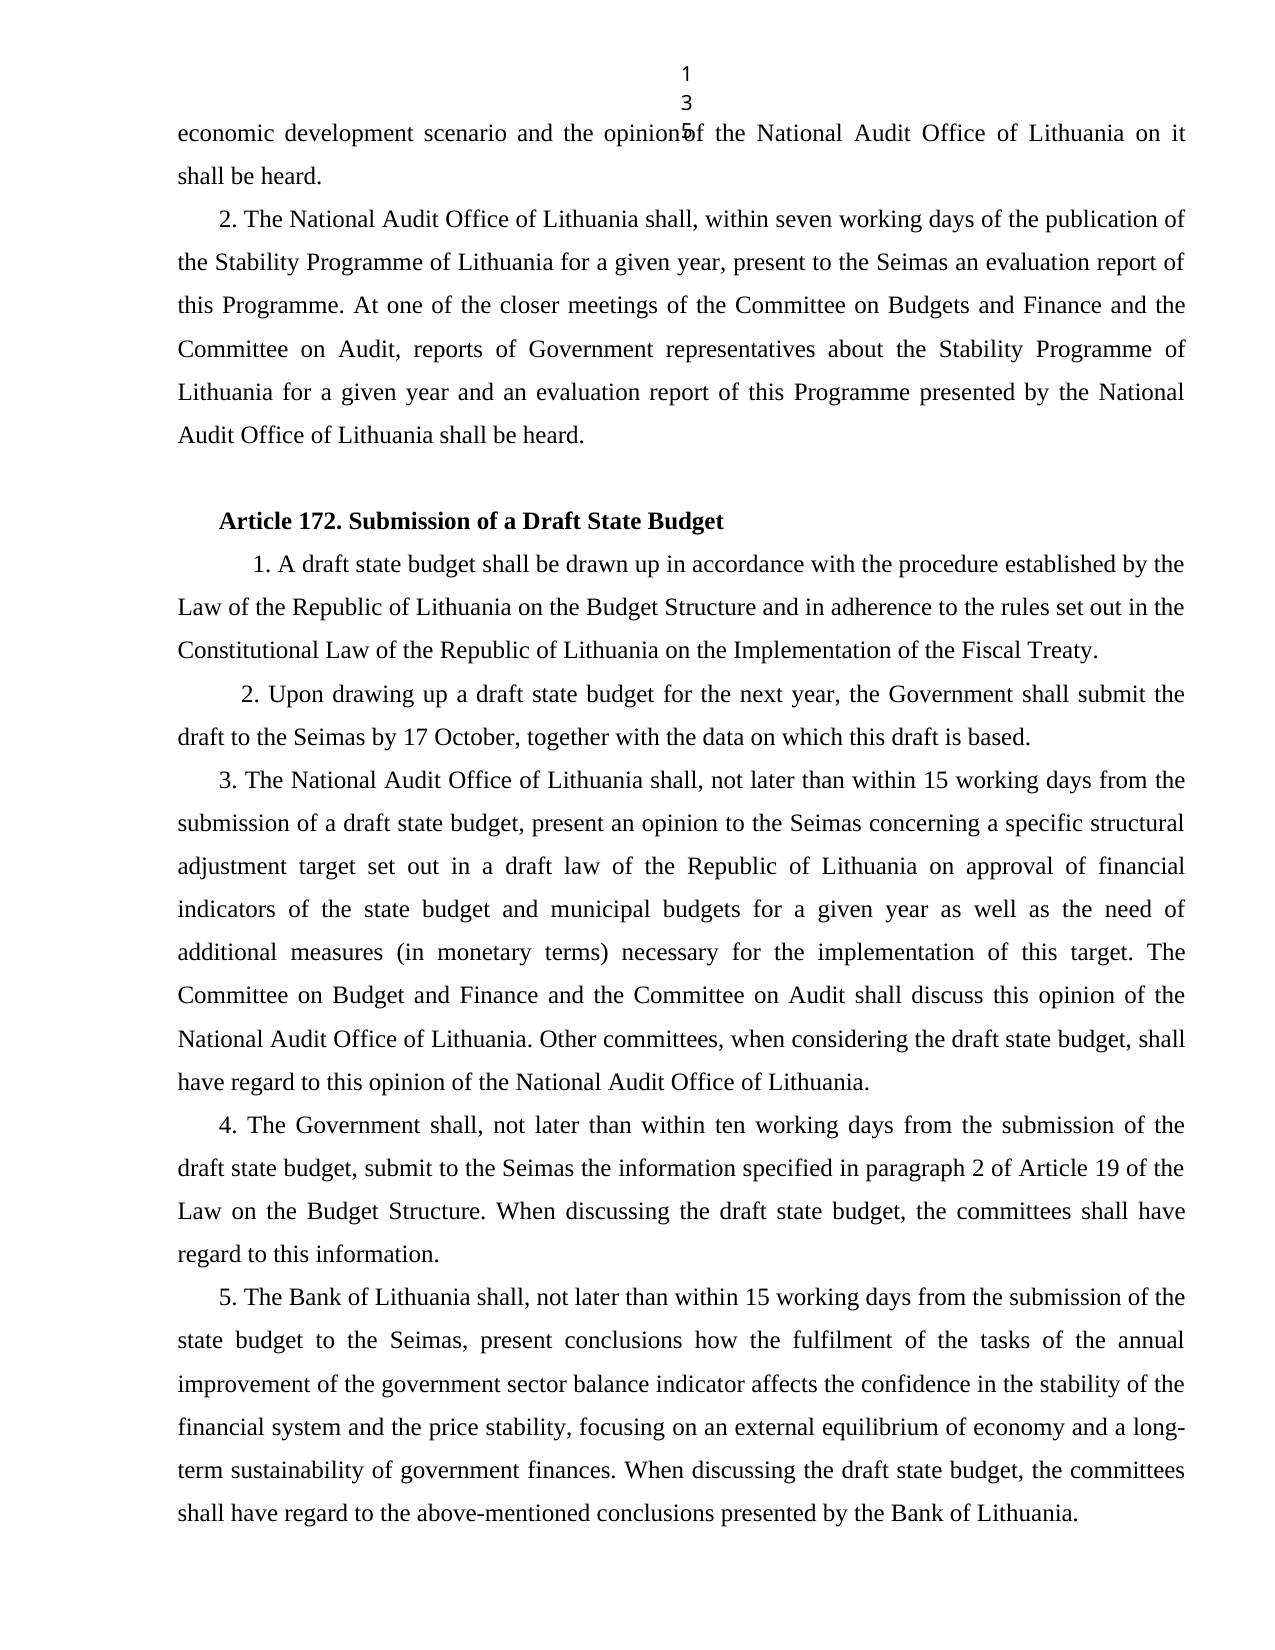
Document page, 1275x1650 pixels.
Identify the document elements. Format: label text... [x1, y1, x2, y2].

text 2. The National Audit Office of Lithuania shall, within seven working days of the publication of the Stability Programme of Lithuania for a given year, present to the Seimas an evaluation report of this Programme. At one of the closer meetings of the Committee on Budgets and Finance and the Committee on Audit, reports of Government representatives about the Stability Programme of Lithuania for a given year and an evaluation report of this Programme presented by the National Audit Office of Lithuania shall be heard. [177, 204, 1186, 449]
text Article 172. Submission of a Draft State Budget [177, 506, 1186, 535]
text 4. The Government shall, not later than within ten working days from the submission of the draft state budget, submit to the Seimas the information specified in paragraph 2 of Article 19 of the Law on the Budget Structure. When discussing the draft state budget, the committees shall have regard to this information. [177, 1110, 1186, 1268]
text 3. The National Audit Office of Lithuania shall, not later than within 15 working days from the submission of a draft state budget, present an opinion to the Seimas concerning a specific structural adjustment target set out in a draft law of the Republic of Lithuania on approval of financial indicators of the state budget and municipal budgets for a given year as well as the need of additional measures (in monetary terms) necessary for the implementation of this target. The Committee on Budget and Finance and the Committee on Audit shall discuss this opinion of the National Audit Office of Lithuania. Other committees, when considering the draft state budget, shall have regard to this opinion of the National Audit Office of Lithuania. [177, 765, 1186, 1096]
text economic development scenario and the opinion of the National Audit Office of Lithuania on it shall be heard. [177, 118, 1186, 190]
text 5. The Bank of Lithuania shall, not later than within 15 working days from the submission of the state budget to the Seimas, present conclusions how the fulfilment of the tasks of the annual improvement of the government sector balance indicator affects the confidence in the stability of the financial system and the price stability, focusing on an external equilibrium of economy and a long-term sustainability of government finances. When discussing the draft state budget, the committees shall have regard to the above-mentioned conclusions presented by the Bank of Lithuania. [177, 1282, 1186, 1527]
text 2. Upon drawing up a draft state budget for the next year, the Government shall submit the draft to the Seimas by 17 October, together with the data on which this draft is based. [177, 679, 1186, 751]
text 1. A draft state budget shall be drawn up in accordance with the procedure established by the Law of the Republic of Lithuania on the Budget Structure and in adherence to the rules set out in the Constitutional Law of the Republic of Lithuania on the Implementation of the Fiscal Treaty. [177, 549, 1186, 664]
